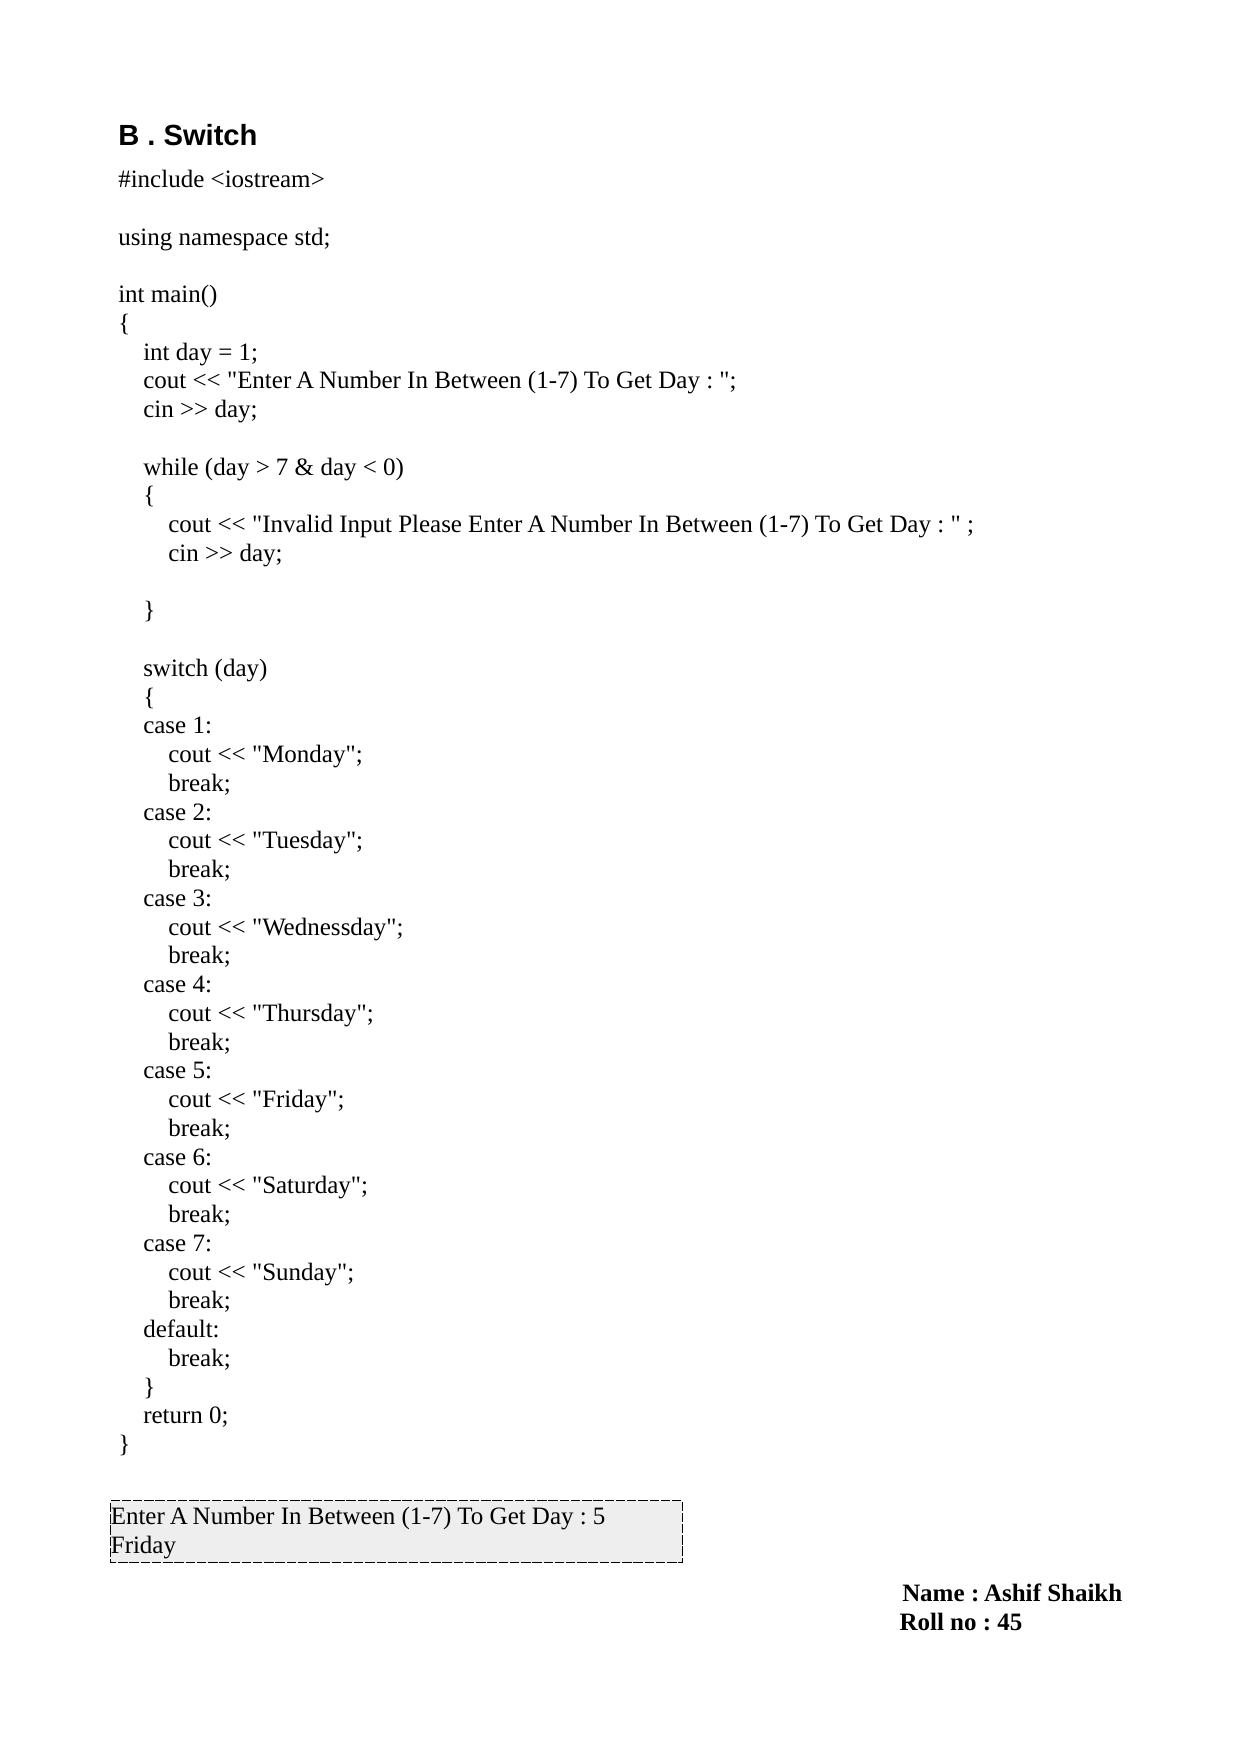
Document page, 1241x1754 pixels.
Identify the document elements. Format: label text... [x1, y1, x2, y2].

text break; [118, 1113, 1122, 1142]
text cin >> day; [118, 394, 1122, 423]
text break; [118, 854, 1122, 883]
text case 6: [118, 1142, 1122, 1170]
text { [118, 682, 1122, 710]
text case 1: [118, 710, 1122, 739]
text cout << "Sunday"; [118, 1257, 1122, 1285]
text } [118, 1429, 1122, 1458]
text break; [118, 768, 1122, 797]
text case 7: [118, 1228, 1122, 1257]
text cout << "Invalid Input Please Enter A Number In Between (1-7) To Get Day : " ; [118, 509, 1122, 538]
text break; [118, 1343, 1122, 1372]
text int day = 1; [118, 337, 1122, 365]
text break; [118, 940, 1122, 969]
text return 0; [118, 1400, 1122, 1429]
text cout << "Enter A Number In Between (1-7) To Get Day : "; [118, 365, 1122, 394]
text int main() [118, 279, 1122, 308]
text break; [118, 1027, 1122, 1055]
text } [118, 595, 1122, 624]
text cout << "Tuesday"; [118, 825, 1122, 854]
subtitle B . Switch [118, 118, 1122, 152]
text { [118, 308, 1122, 337]
text case 4: [118, 969, 1122, 998]
text break; [118, 1285, 1122, 1314]
text switch (day) [118, 653, 1122, 682]
text default: [118, 1314, 1122, 1343]
text } [118, 1372, 1122, 1400]
text cout << "Friday"; [118, 1084, 1122, 1113]
text cout << "Thursday"; [118, 998, 1122, 1027]
text case 3: [118, 883, 1122, 912]
text case 2: [118, 797, 1122, 825]
text cout << "Monday"; [118, 739, 1122, 768]
text case 5: [118, 1055, 1122, 1084]
text break; [118, 1199, 1122, 1228]
text using namespace std; [118, 222, 1122, 250]
text cin >> day; [118, 538, 1122, 567]
text #include <iostream> [118, 164, 1122, 193]
text cout << "Wednessday"; [118, 912, 1122, 940]
text while (day > 7 & day < 0) [118, 452, 1122, 480]
text { [118, 480, 1122, 509]
text cout << "Saturday"; [118, 1170, 1122, 1199]
